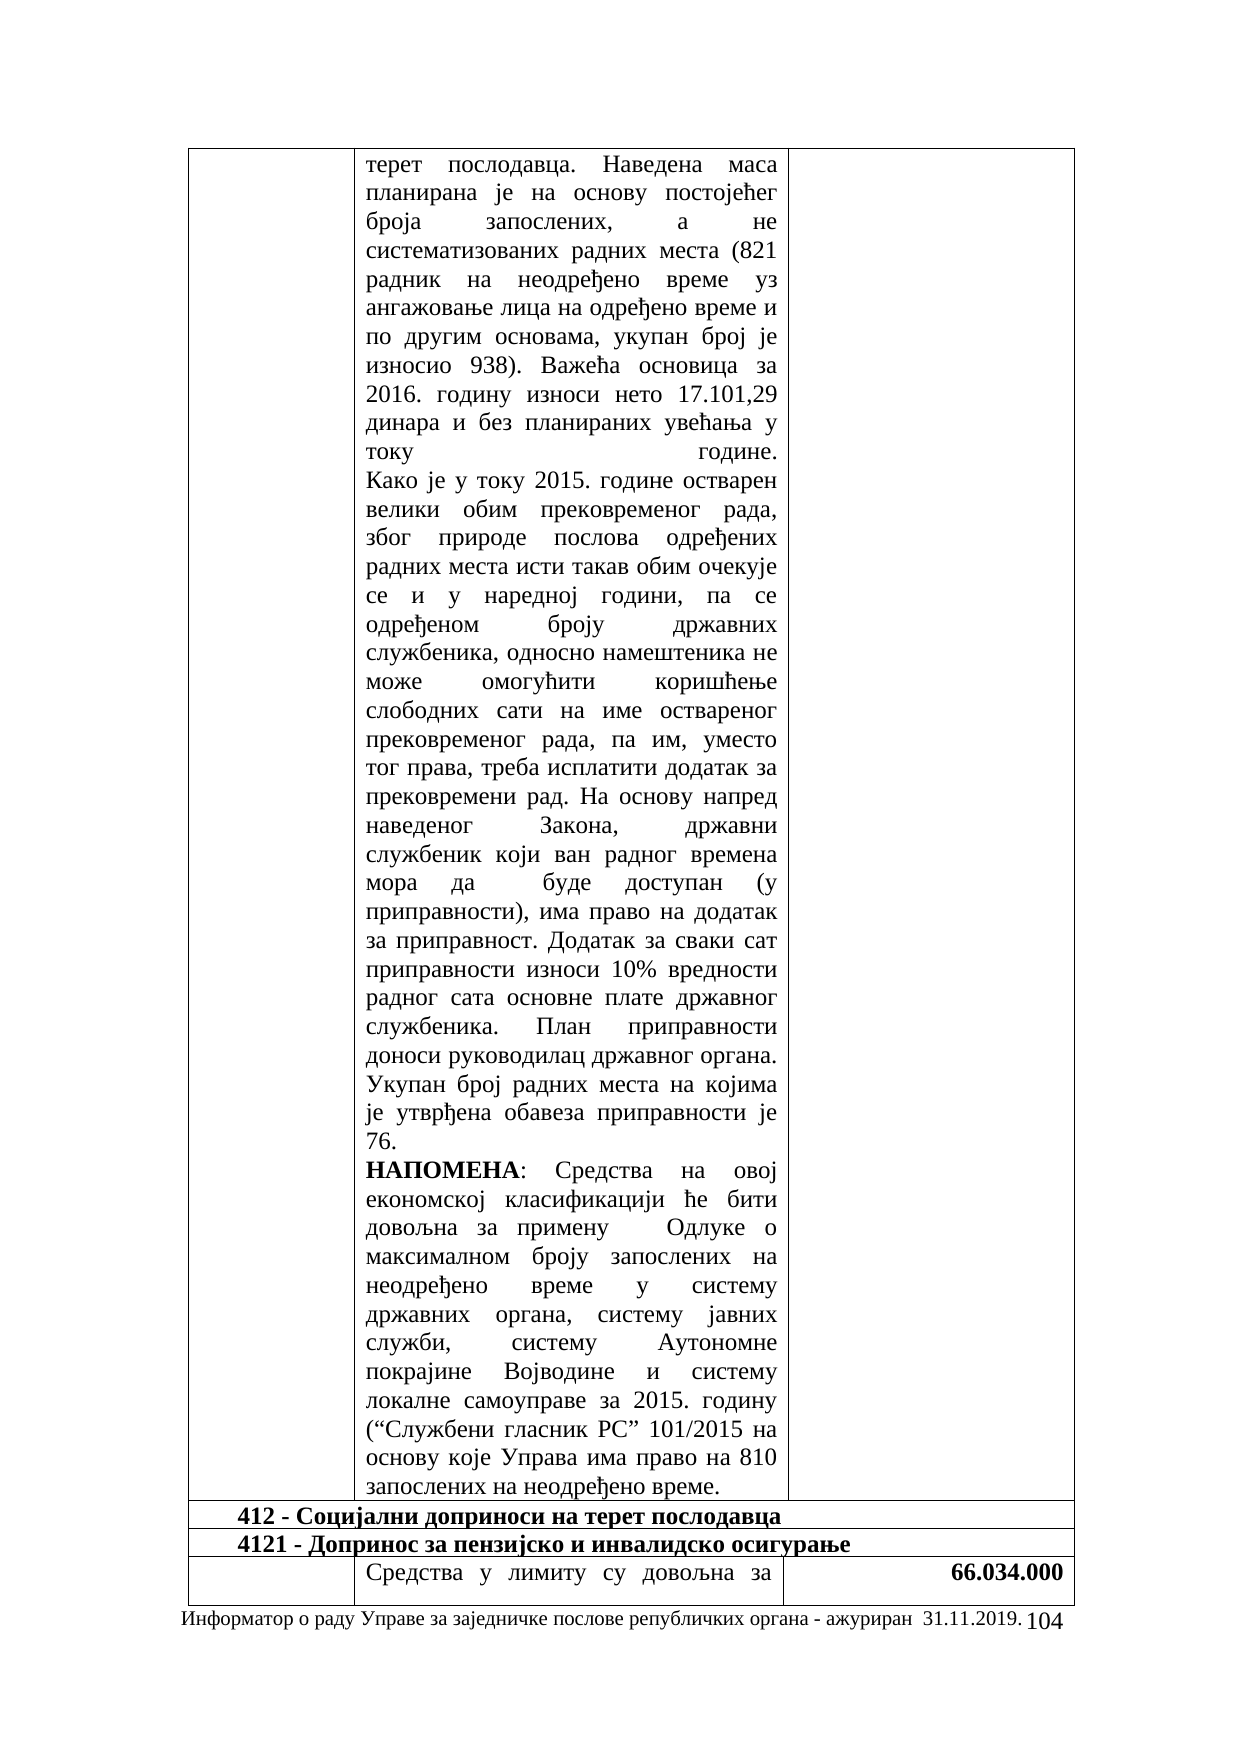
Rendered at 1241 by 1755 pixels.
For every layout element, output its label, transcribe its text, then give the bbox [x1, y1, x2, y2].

table_cell 66.034.000 [784, 1557, 1074, 1605]
table_cell [189, 149, 354, 1500]
table_cell [189, 1557, 354, 1605]
table_cell [789, 149, 1074, 1500]
table_cell Средства у лимиту су довољна за [355, 1557, 783, 1605]
table_cell терет послодавца. Наведена маса планирана је на основу постојећег броја запослених, а не систематизованих радних места (821 радник на неодређено време уз ангажовање лица на одређено време и по другим основама, укупан број је износио 938). Важећа основица за 2016. годину износи нето 17.101,29 динара и без планираних увећања у току године. Како је у току 2015. године остварен велики обим прековременог рада, због природе послова одређених радних места исти такав обим очекује се и у наредној години, па се одређеном броју државних службеника, односно намештеника не може омогућити коришћење слободних сати на име оствареног прековременог рада, па им, уместо тог права, треба исплатити додатак за прековремени рад. На основу напред наведеног Закона, државни службеник који ван радног времена мора да буде доступан (у приправности), има право на додатак за приправност. Додатак за сваки сат приправности износи 10% вредности радног сата основне плате државног службеника. План приправности доноси руководилац државног органа. Укупан број радних места на којима је утврђена обавеза приправности је 76. НАПОМЕНА: Средства на овој економској класификацији ће бити довољна за примену Одлуке о максималном броју запослених на неодређено време у систему државних органа, систему јавних служби, систему Аутономне покрајине Војводине и систему локалне самоуправе за 2015. годину (“Службени гласник РС” 101/2015 на основу које Управа има право на 810 запослених на неодређено време. [355, 149, 788, 1500]
table_cell 4121 - Допринос за пензијско и инвалидско осигурање [189, 1529, 1074, 1556]
table_cell 412 - Социјални доприноси на терет послодавца [189, 1501, 1074, 1528]
